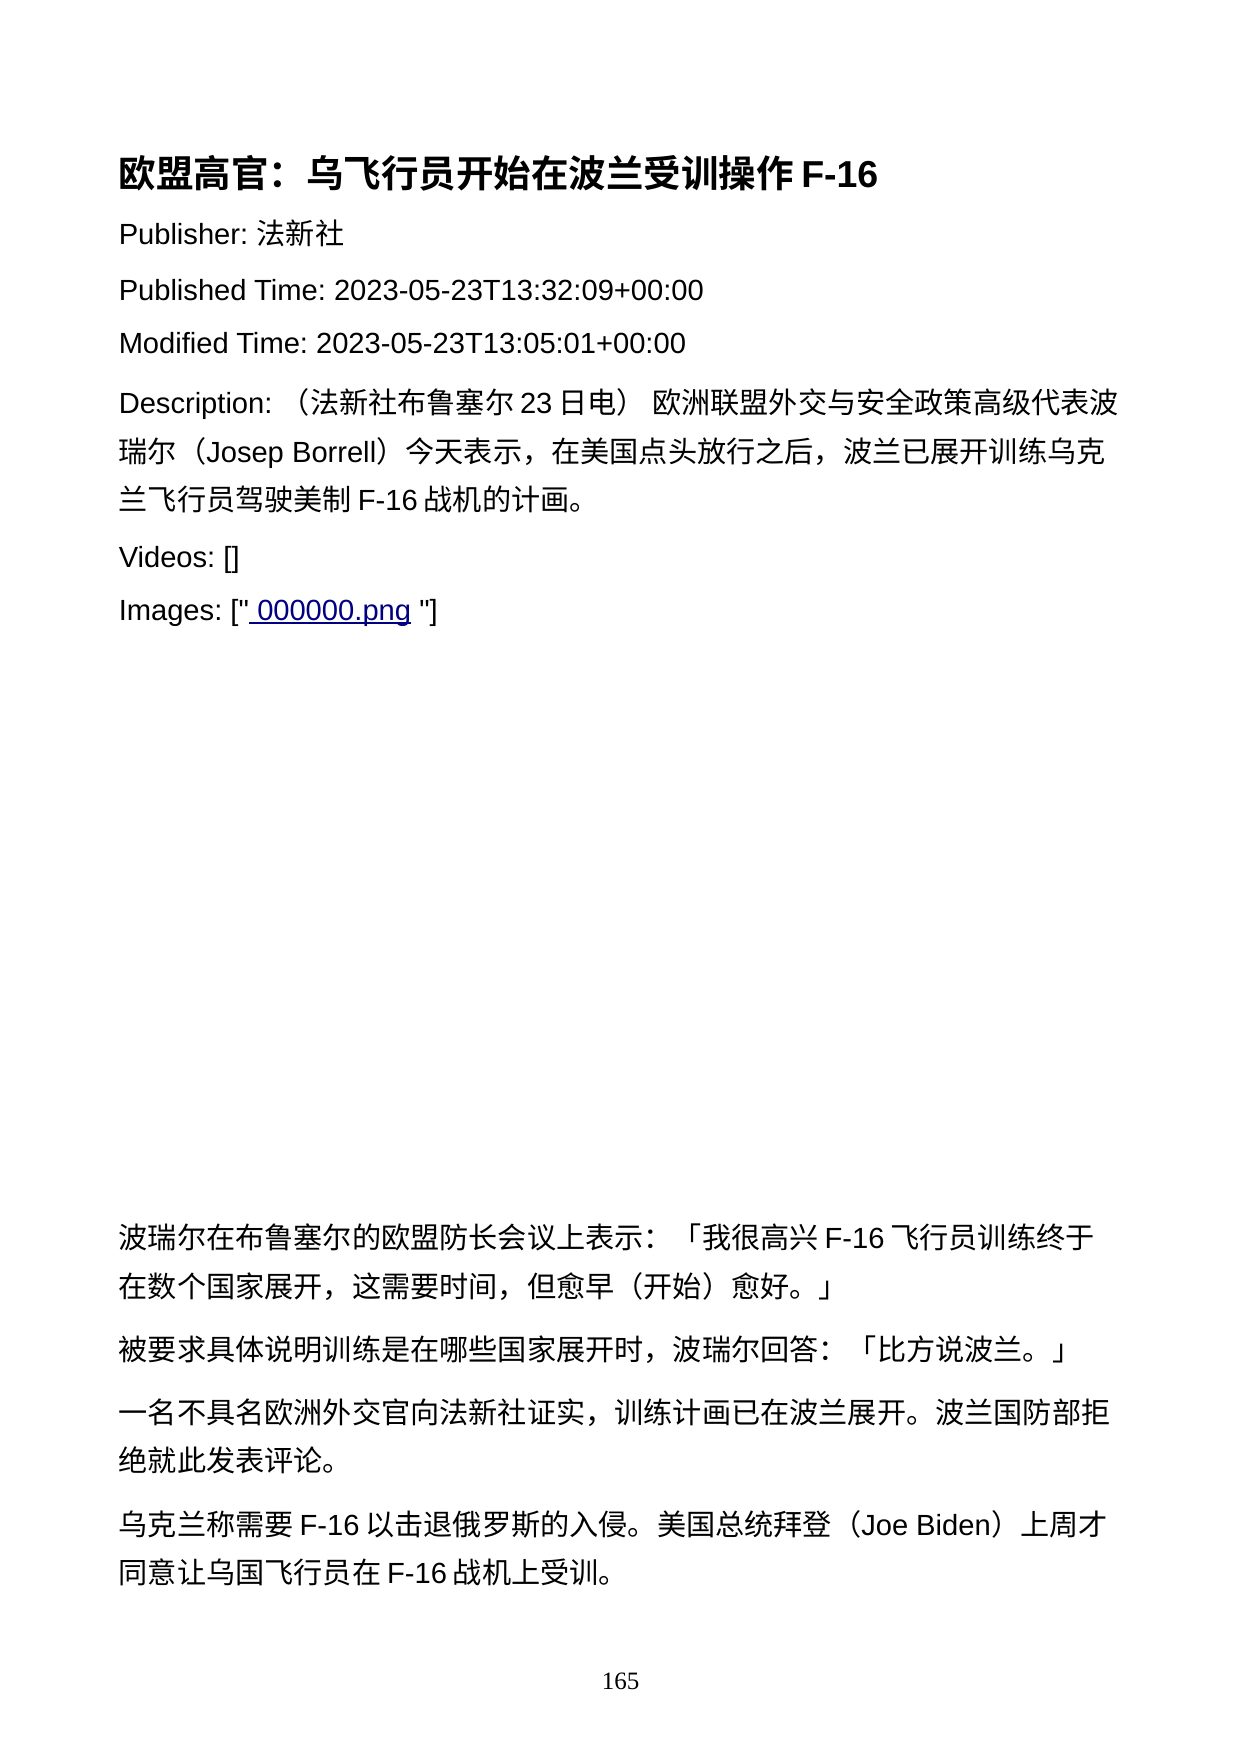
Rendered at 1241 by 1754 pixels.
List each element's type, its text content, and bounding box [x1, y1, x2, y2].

text Images: [" 000000.png "] [118, 593, 1122, 627]
text Modified Time: 2023-05-23T13:05:01+00:00 [118, 327, 1122, 360]
text Description: （法新社布鲁塞尔23日电） 欧洲联盟外交与安全政策高级代表波瑞尔（Josep Borrell）今天表示，在美国点头放行之后，波兰已展开训练乌克兰飞行员驾驶美制F-16战机的计画。 [118, 380, 1122, 519]
subtitle 欧盟高官：乌飞行员开始在波兰受训操作F-16 [118, 143, 1122, 198]
text 波瑞尔在布鲁塞尔的欧盟防长会议上表示：「我很高兴F-16飞行员训练终于在数个国家展开，这需要时间，但愈早（开始）愈好。」 [118, 1214, 1122, 1305]
text 乌克兰称需要F-16以击退俄罗斯的入侵。美国总统拜登（Joe Biden）上周才同意让乌国飞行员在F-16战机上受训。 [118, 1501, 1122, 1592]
text Published Time: 2023-05-23T13:32:09+00:00 [118, 273, 1122, 307]
text 一名不具名欧洲外交官向法新社证实，训练计画已在波兰展开。波兰国防部拒绝就此发表评论。 [118, 1389, 1122, 1480]
text Videos: [] [118, 540, 1122, 573]
text Publisher: 法新社 [118, 210, 1122, 253]
text 被要求具体说明训练是在哪些国家展开时，波瑞尔回答：「比方说波兰。」 [118, 1326, 1122, 1368]
